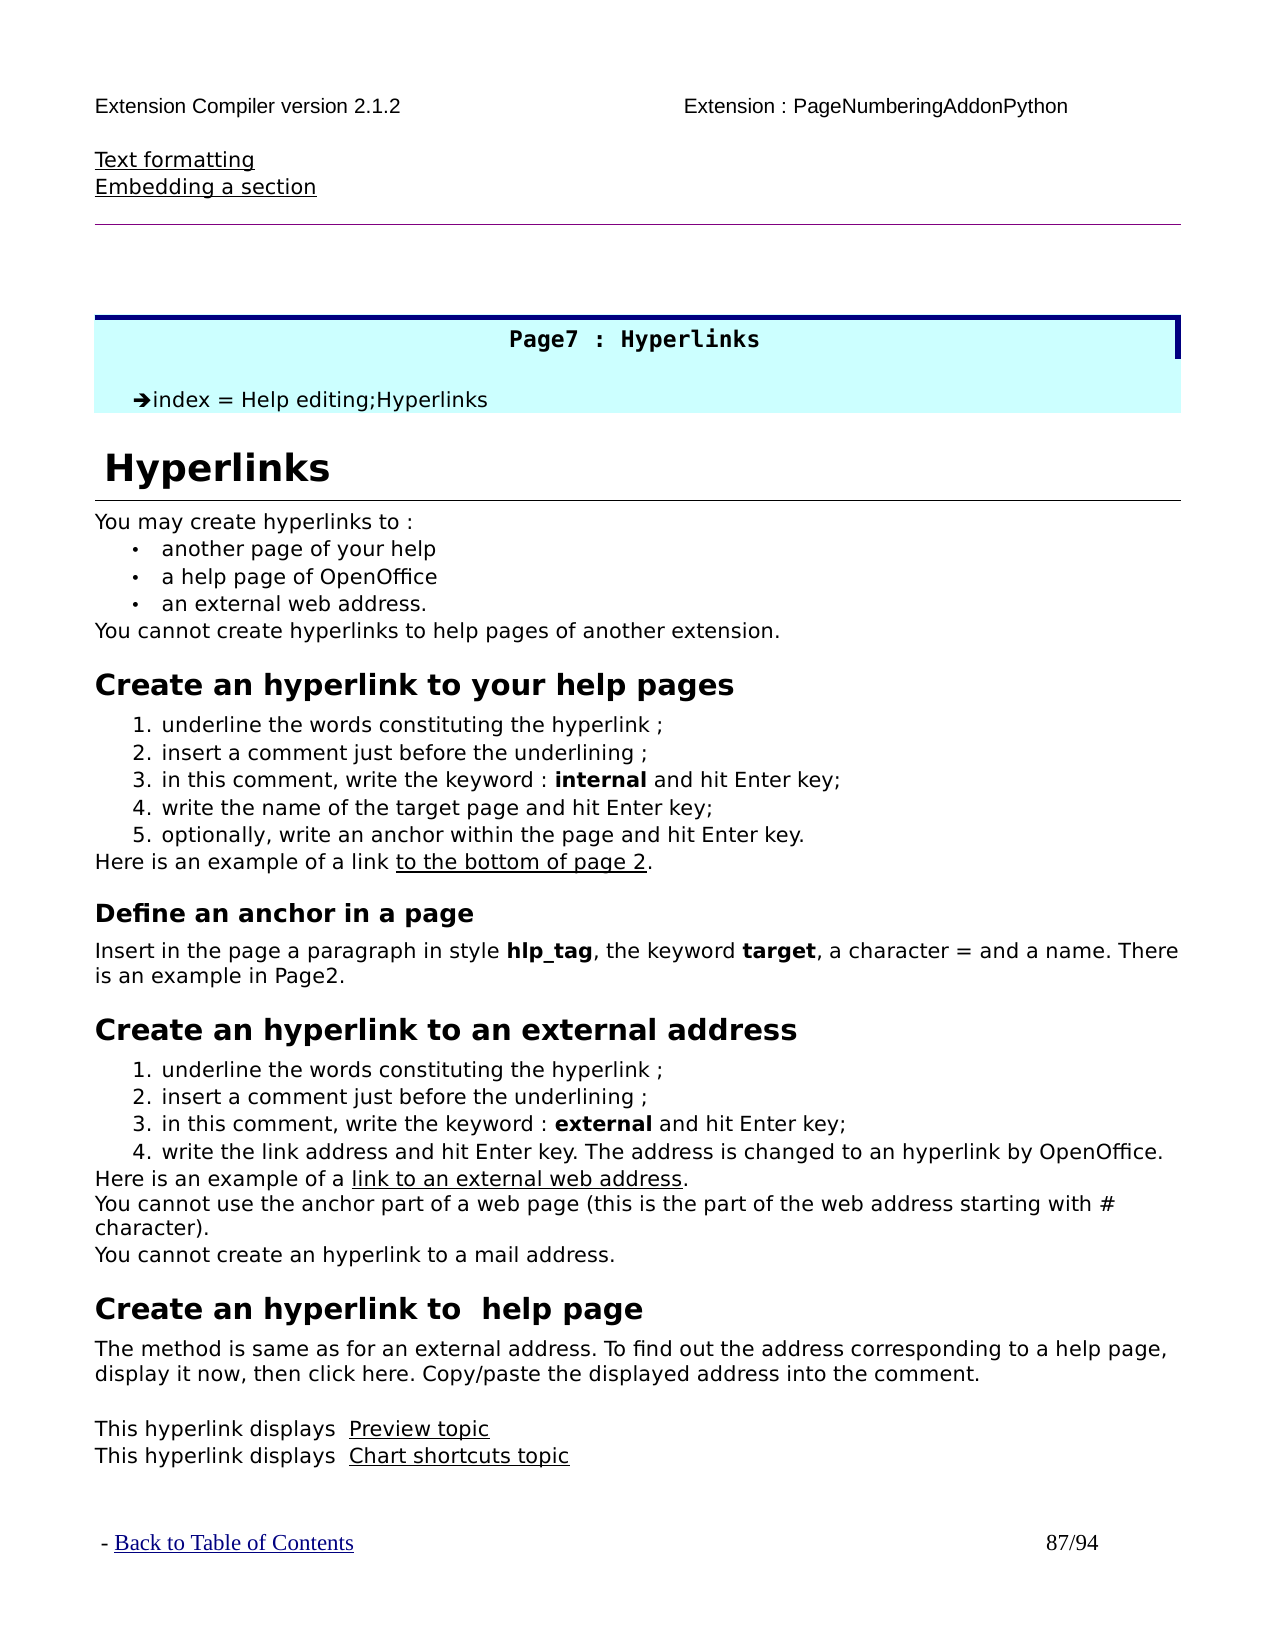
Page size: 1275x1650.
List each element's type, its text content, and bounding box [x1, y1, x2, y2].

list underline the words constituting the hyperlink ; [132, 713, 1181, 738]
text Embedding a section [94, 175, 1181, 199]
text Hyperlinks [94, 437, 1181, 500]
text Text formatting [94, 147, 1181, 172]
list underline the words constituting the hyperlink ; [132, 1057, 1181, 1082]
text Create an hyperlink to help page [94, 1293, 1181, 1327]
list index = Help editing;Hyperlinks [94, 388, 1181, 413]
list write the link address and hit Enter key. The address is changed to an hyperlink by OpenOffice. [132, 1140, 1181, 1164]
text Here is an example of a link to the bottom of page 2. [94, 850, 1181, 875]
text This hyperlink displays Preview topic [94, 1417, 1181, 1441]
text You cannot create an hyperlink to a mail address. [94, 1243, 1181, 1268]
list in this comment, write the keyword : external and hit Enter key; [132, 1112, 1181, 1137]
list insert a comment just before the underlining ; [132, 1085, 1181, 1109]
list a help page of OpenOffice [132, 565, 1181, 589]
text Page7 : Hyperlinks [94, 316, 1175, 359]
list write the name of the target page and hit Enter key; [132, 796, 1181, 820]
text This hyperlink displays Chart shortcuts topic [94, 1444, 1181, 1468]
text You may create hyperlinks to : [94, 510, 1181, 534]
list an external web address. [132, 592, 1181, 617]
text Create an hyperlink to an external address [94, 1013, 1181, 1047]
text You cannot create hyperlinks to help pages of another extension. [94, 619, 1181, 644]
text Define an anchor in a page [94, 899, 1181, 928]
list insert a comment just before the underlining ; [132, 741, 1181, 765]
text Here is an example of a link to an external web address. You cannot use the anchor part of a web page (this is the part of the web address starting with # character). [94, 1167, 1181, 1241]
list optionally, write an anchor within the page and hit Enter key. [132, 823, 1181, 847]
list in this comment, write the keyword : internal and hit Enter key; [132, 768, 1181, 793]
text The method is same as for an external address. To find out the address corresponding to a help page, display it now, then click here. Copy/paste the displayed address into the comment. [94, 1337, 1181, 1386]
text Insert in the page a paragraph in style hlp_tag, the keyword target, a character = and a name. There is an example in Page2. [94, 939, 1181, 988]
list another page of your help [132, 537, 1181, 562]
text Create an hyperlink to your help pages [94, 669, 1181, 703]
